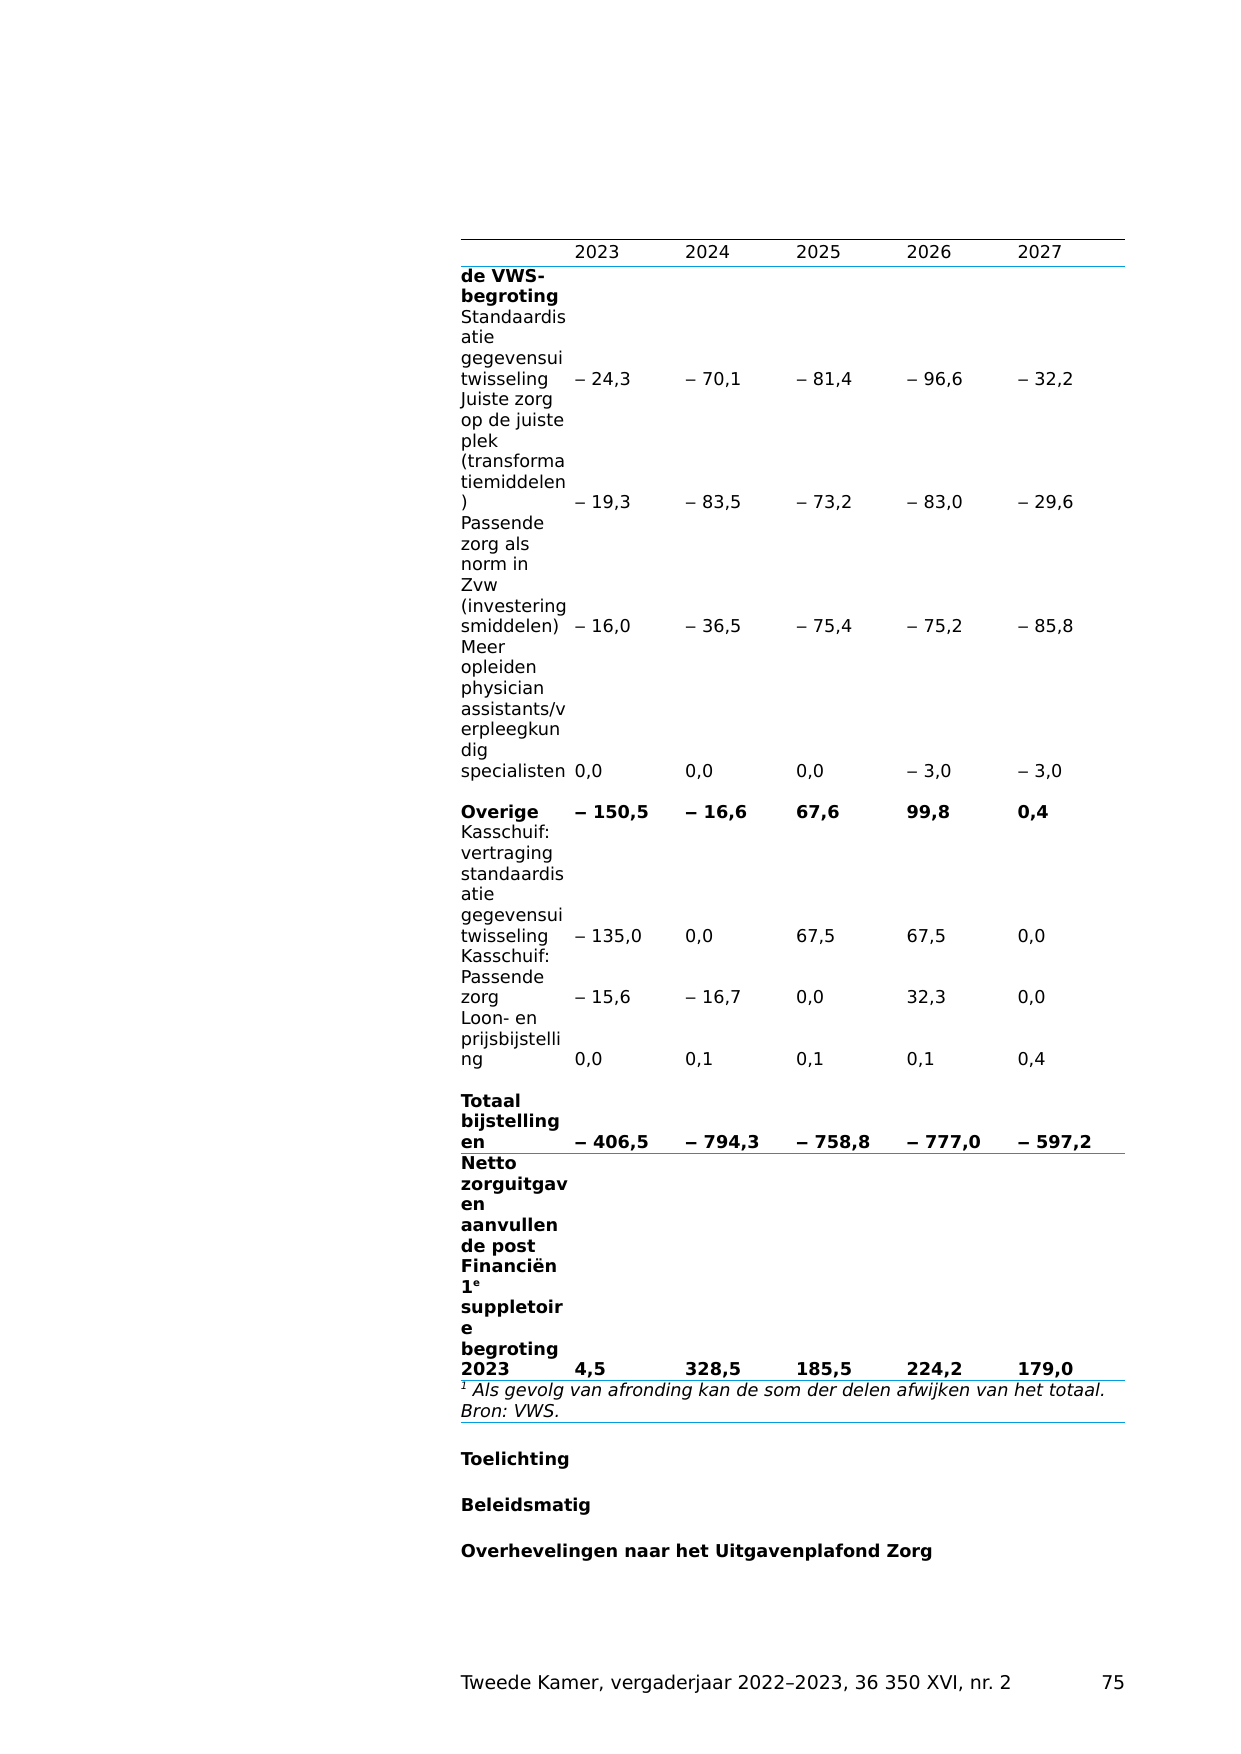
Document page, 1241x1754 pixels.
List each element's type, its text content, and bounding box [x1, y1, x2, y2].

table_cell 0,0 [1014, 946, 1125, 1008]
table_cell [793, 781, 903, 802]
table_cell ‒ 29,6 [1014, 389, 1125, 513]
table_cell ‒ 24,3 [571, 307, 682, 389]
table_cell [793, 1070, 903, 1091]
table_cell ‒ 777,0 [904, 1091, 1014, 1152]
table_cell ‒ 794,3 [682, 1091, 793, 1152]
table_cell [461, 781, 571, 802]
table_cell [682, 781, 793, 802]
table_cell 0,1 [682, 1008, 793, 1070]
table_cell ‒ 597,2 [1014, 1091, 1125, 1152]
table_cell 4,5 [571, 1154, 682, 1380]
table_cell 0,0 [1014, 823, 1125, 946]
table_cell ‒ 75,2 [904, 513, 1014, 637]
table_cell 67,6 [793, 802, 903, 822]
table_cell 0,0 [793, 946, 903, 1008]
table_cell [571, 267, 682, 307]
table_cell [461, 240, 571, 266]
table_cell ‒ 85,8 [1014, 513, 1125, 637]
table_cell [682, 267, 793, 307]
table_cell 0,1 [904, 1008, 1014, 1070]
table_cell 185,5 [793, 1154, 903, 1380]
table_cell Loon- en prijsbijstelling [461, 1008, 571, 1070]
table_cell 2027 [1014, 240, 1125, 266]
table_cell Kasschuif: Passende zorg [461, 946, 571, 1008]
table_cell 99,8 [904, 802, 1014, 822]
table_cell Standaardisatie gegevensuitwisseling [461, 307, 571, 389]
table_cell ‒ 3,0 [1014, 637, 1125, 781]
table_cell ‒ 3,0 [904, 637, 1014, 781]
table_cell 0,4 [1014, 1008, 1125, 1070]
table_cell ‒ 81,4 [793, 307, 903, 389]
table_cell [1014, 1070, 1125, 1091]
table_cell Juiste zorg op de juiste plek (transformatiemiddelen) [461, 389, 571, 513]
table_cell [682, 1070, 793, 1091]
table_cell ‒ 16,6 [682, 802, 793, 822]
table_cell ‒ 83,0 [904, 389, 1014, 513]
table_cell Meer opleiden physician assistants/verpleegkundig specialisten [461, 637, 571, 781]
table_cell [1014, 781, 1125, 802]
table_cell de VWS-begroting [461, 267, 571, 307]
table_cell ‒ 96,6 [904, 307, 1014, 389]
table_cell ‒ 150,5 [571, 802, 682, 822]
table_header Tabel 6B Verticale ontwikkeling zorguitgaven aanvullende post Financiën 2023-2027 (bedragen x € 1 miljoen) 1 [461, 191, 1125, 239]
text Overhevelingen naar het Uitgavenplafond Zorg [461, 1539, 1125, 1562]
table_cell 0,0 [571, 1008, 682, 1070]
table_cell Kasschuif: vertraging standaardisatie gegevensuitwisseling [461, 823, 571, 946]
table_cell 328,5 [682, 1154, 793, 1380]
table_cell [904, 1070, 1014, 1091]
table_cell [571, 781, 682, 802]
table_cell ‒ 75,4 [793, 513, 903, 637]
table_cell ‒ 36,5 [682, 513, 793, 637]
table_cell Totaal bijstellingen [461, 1091, 571, 1152]
table_cell 179,0 [1014, 1154, 1125, 1380]
table_cell ‒ 758,8 [793, 1091, 903, 1152]
table_cell [904, 267, 1014, 307]
table_cell [904, 781, 1014, 802]
table_cell ‒ 19,3 [571, 389, 682, 513]
table_cell 0,1 [793, 1008, 903, 1070]
table_cell ‒ 70,1 [682, 307, 793, 389]
table_cell ‒ 135,0 [571, 823, 682, 946]
table_cell [793, 267, 903, 307]
table_cell ‒ 16,7 [682, 946, 793, 1008]
table_cell ‒ 406,5 [571, 1091, 682, 1152]
table_cell 2023 [571, 240, 682, 266]
table_cell 0,0 [793, 637, 903, 781]
table_cell [461, 1070, 571, 1091]
text Beleidsmatig [461, 1493, 1125, 1516]
table_cell 0,0 [571, 637, 682, 781]
table_cell ‒ 16,0 [571, 513, 682, 637]
table_cell [571, 1070, 682, 1091]
table_cell Netto zorguitgaven aanvullende post Financiën 1e suppletoire begroting 2023 [461, 1154, 571, 1380]
table_cell 2025 [793, 240, 903, 266]
table_cell 0,4 [1014, 802, 1125, 822]
table_cell 0,0 [682, 823, 793, 946]
table_cell Overige [461, 802, 571, 822]
table_cell 67,5 [793, 823, 903, 946]
table_cell 2024 [682, 240, 793, 266]
table_cell 32,3 [904, 946, 1014, 1008]
table_cell Bron: VWS. [461, 1401, 1125, 1422]
table_cell ‒ 83,5 [682, 389, 793, 513]
table_cell 224,2 [904, 1154, 1014, 1380]
table_cell 0,0 [682, 637, 793, 781]
table_cell ‒ 15,6 [571, 946, 682, 1008]
table_cell ‒ 32,2 [1014, 307, 1125, 389]
table_cell 1 Als gevolg van afronding kan de som der delen afwijken van het totaal. [461, 1381, 1125, 1401]
text Toelichting [461, 1447, 1125, 1470]
table_cell ‒ 73,2 [793, 389, 903, 513]
table_cell 2026 [904, 240, 1014, 266]
table_cell Passende zorg als norm in Zvw (investeringsmiddelen) [461, 513, 571, 637]
table_cell 67,5 [904, 823, 1014, 946]
table_cell [1014, 267, 1125, 307]
